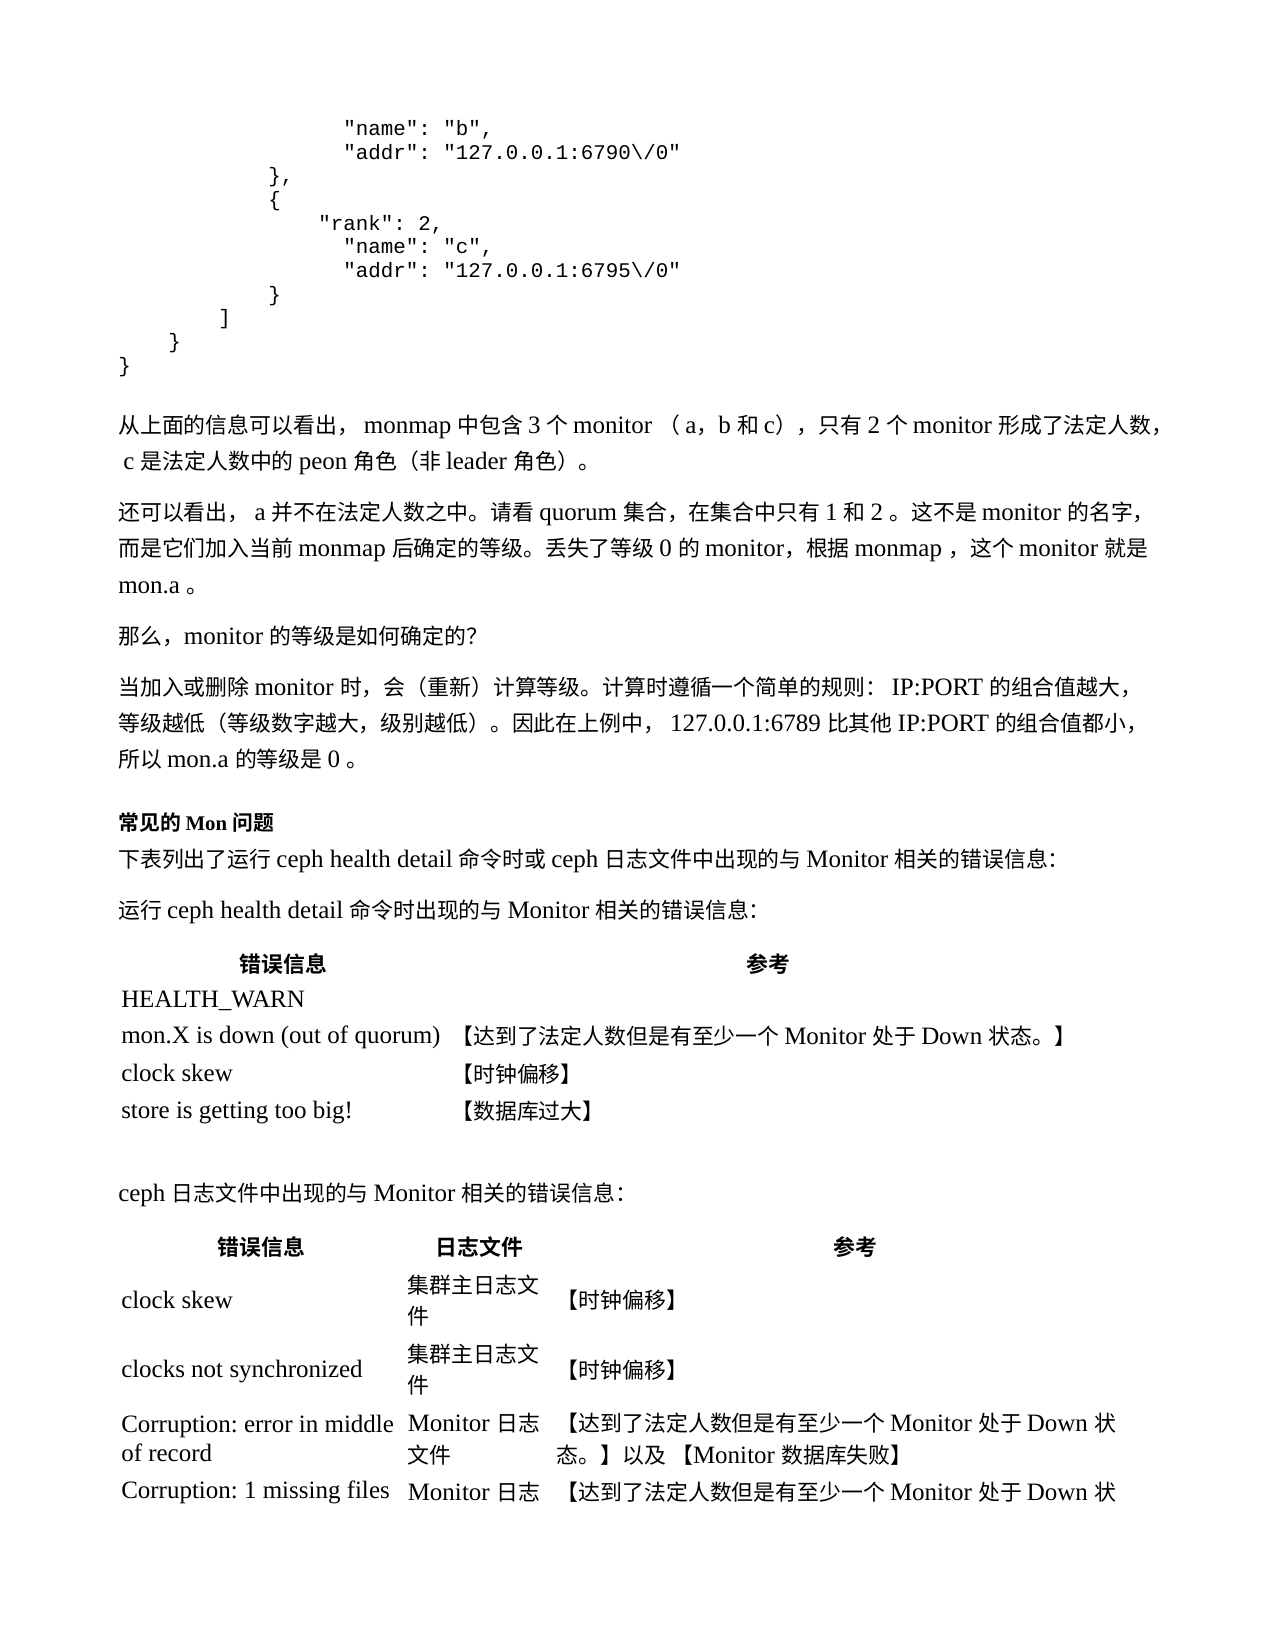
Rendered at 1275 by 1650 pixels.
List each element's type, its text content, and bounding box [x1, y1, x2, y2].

text } [118, 284, 1157, 307]
text "addr": "127.0.0.1:6790\/0" [118, 142, 1157, 165]
text { [118, 189, 1157, 213]
text ceph 日志文件中出现的与 Monitor 相关的错误信息： [118, 1176, 1157, 1208]
table_cell store is getting too big! [118, 1091, 448, 1129]
text 当加入或删除 monitor 时，会（重新）计算等级。计算时遵循一个简单的规则： IP:PORT 的组合值越大， 等级越低（等级数字越大，级别越低）。因此在上例中， 127.0.0.1:6789 比其他 IP:PORT 的组合值都小，所以 mon.a 的等级是 0 。 [118, 669, 1157, 774]
table_cell 集群主日志文件 [405, 1334, 554, 1403]
text } [118, 331, 1157, 354]
table_cell 【数据库过大】 [448, 1091, 1088, 1129]
table_header 错误信息 [118, 944, 448, 982]
table_cell 【达到了法定人数但是有至少一个 Monitor 处于 Down 状态。】以及 【Monitor 数据库失败】 [554, 1403, 1157, 1472]
table_cell mon.X is down (out of quorum) [118, 1016, 448, 1054]
text } [118, 354, 1157, 378]
table_cell Corruption: error in middle of record [118, 1403, 405, 1472]
text "rank": 2, [118, 213, 1157, 236]
text }, [118, 165, 1157, 189]
text "name": "c", [118, 236, 1157, 260]
table_cell 【时钟偏移】 [554, 1334, 1157, 1403]
table_cell HEALTH_WARN [118, 982, 448, 1016]
table_cell clock skew [118, 1265, 405, 1334]
table_cell clocks not synchronized [118, 1334, 405, 1403]
table_cell Corruption: 1 missing files [118, 1472, 405, 1510]
table_cell 【达到了法定人数但是有至少一个 Monitor 处于 Down 状 [554, 1472, 1157, 1510]
subtitle 常见的 Mon 问题 [118, 806, 1157, 836]
text 那么，monitor 的等级是如何确定的？ [118, 619, 1157, 650]
table_cell 【时钟偏移】 [554, 1265, 1157, 1334]
table_cell [448, 982, 1088, 1016]
text 从上面的信息可以看出， monmap 中包含 3 个monitor （ a，b 和 c），只有 2 个 monitor 形成了法定人数， c 是法定人数中的 peon 角色（非 leader 角色）。 [118, 408, 1157, 476]
table_header 日志文件 [405, 1227, 554, 1265]
table_cell clock skew [118, 1054, 448, 1091]
table_cell 【达到了法定人数但是有至少一个 Monitor 处于 Down 状态。】 [448, 1016, 1088, 1054]
table_header 参考 [448, 944, 1088, 982]
table_cell Monitor 日志 [405, 1472, 554, 1510]
text 运行 ceph health detail 命令时出现的与 Monitor 相关的错误信息： [118, 893, 1157, 925]
text "name": "b", [118, 118, 1157, 142]
text 下表列出了运行 ceph health detail 命令时或 ceph 日志文件中出现的与 Monitor 相关的错误信息： [118, 842, 1157, 874]
table_header 参考 [554, 1227, 1157, 1265]
table_cell 【时钟偏移】 [448, 1054, 1088, 1091]
text ] [118, 307, 1157, 331]
text "addr": "127.0.0.1:6795\/0" [118, 260, 1157, 284]
text 还可以看出， a 并不在法定人数之中。请看 quorum 集合，在集合中只有 1 和 2 。这不是 monitor 的名字，而是它们加入当前 monmap 后确定的等级。丢失了等级 0 的 monitor，根据 monmap ，这个 monitor 就是 mon.a 。 [118, 495, 1157, 599]
table_header 错误信息 [118, 1227, 405, 1265]
table_cell Monitor 日志文件 [405, 1403, 554, 1472]
table_cell 集群主日志文件 [405, 1265, 554, 1334]
